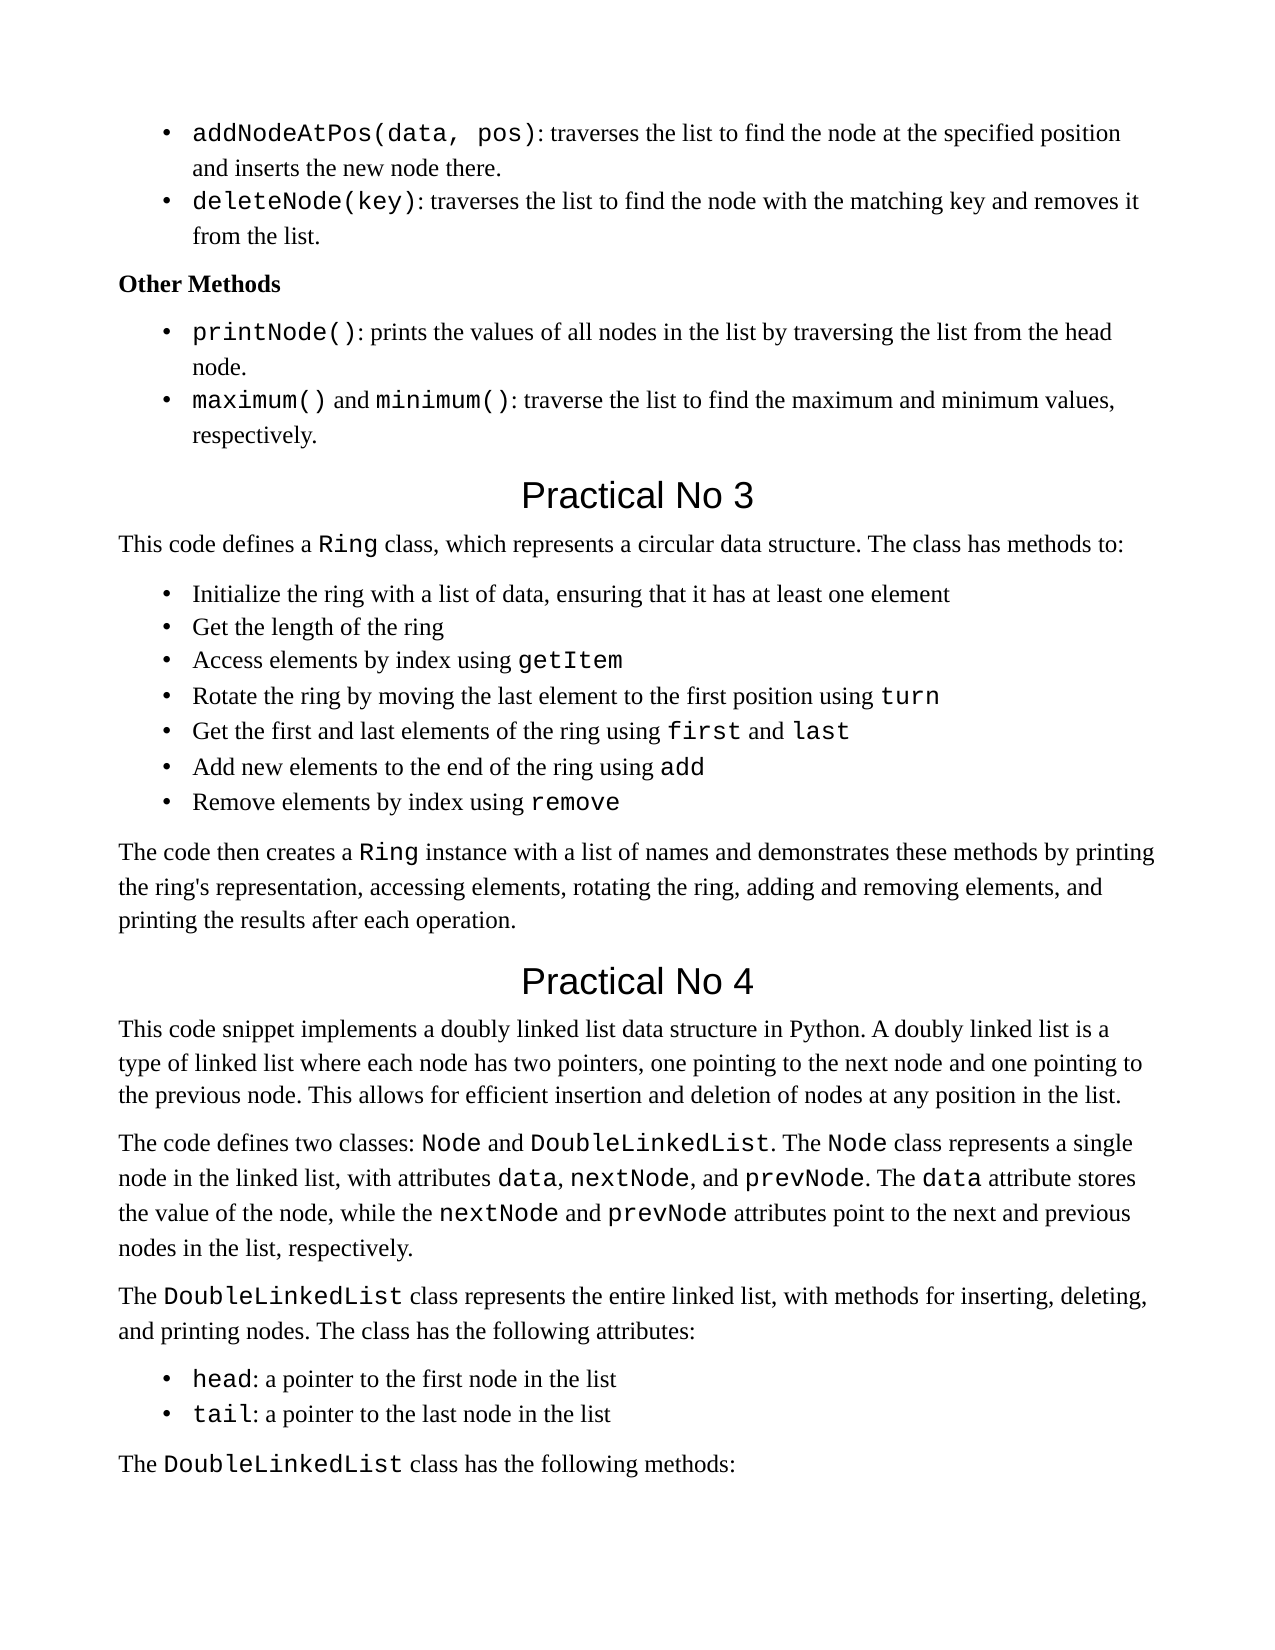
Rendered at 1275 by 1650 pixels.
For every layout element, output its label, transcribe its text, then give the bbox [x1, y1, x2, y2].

text The DoubleLinkedList class represents the entire linked list, with methods for inserting, deleting, and printing nodes. The class has the following attributes: [118, 1281, 1157, 1345]
list tail: a pointer to the last node in the list [162, 1399, 1157, 1430]
subtitle Practical No 3 [118, 474, 1157, 517]
list maximum() and minimum(): traverse the list to find the maximum and minimum values, respectively. [162, 385, 1157, 448]
list Initialize the ring with a list of data, ensuring that it has at least one element [162, 579, 1157, 608]
list Get the length of the ring [162, 612, 1157, 641]
text The DoubleLinkedList class has the following methods: [118, 1449, 1157, 1480]
text The code then creates a Ring instance with a list of names and demonstrates these methods by printing the ring's representation, accessing elements, rotating the ring, adding and removing elements, and printing the results after each operation. [118, 837, 1157, 934]
list Rotate the ring by moving the last element to the first position using turn [162, 681, 1157, 712]
list Add new elements to the end of the ring using add [162, 752, 1157, 782]
list addNodeAtPos(data, pos): traverses the list to find the node at the specified position and inserts the new node there. [162, 118, 1157, 182]
list Access elements by index using getItem [162, 645, 1157, 676]
text This code snippet implements a doubly linked list data structure in Python. A doubly linked list is a type of linked list where each node has two pointers, one pointing to the next node and one pointing to the previous node. This allows for efficient insertion and deletion of nodes at any position in the list. [118, 1014, 1157, 1109]
list Get the first and last elements of the ring using first and last [162, 716, 1157, 747]
text This code defines a Ring class, which represents a circular data structure. The class has methods to: [118, 529, 1157, 560]
subtitle Practical No 4 [118, 959, 1157, 1002]
list Remove elements by index using remove [162, 787, 1157, 818]
text Other Methods [118, 269, 1157, 298]
list head: a pointer to the first node in the list [162, 1364, 1157, 1395]
text The code defines two classes: Node and DoubleLinkedList. The Node class represents a single node in the linked list, with attributes data, nextNode, and prevNode. The data attribute stores the value of the node, while the nextNode and prevNode attributes point to the next and previous nodes in the list, respectively. [118, 1128, 1157, 1262]
list deleteNode(key): traverses the list to find the node with the matching key and removes it from the list. [162, 186, 1157, 250]
list printNode(): prints the values of all nodes in the list by traversing the list from the head node. [162, 317, 1157, 380]
